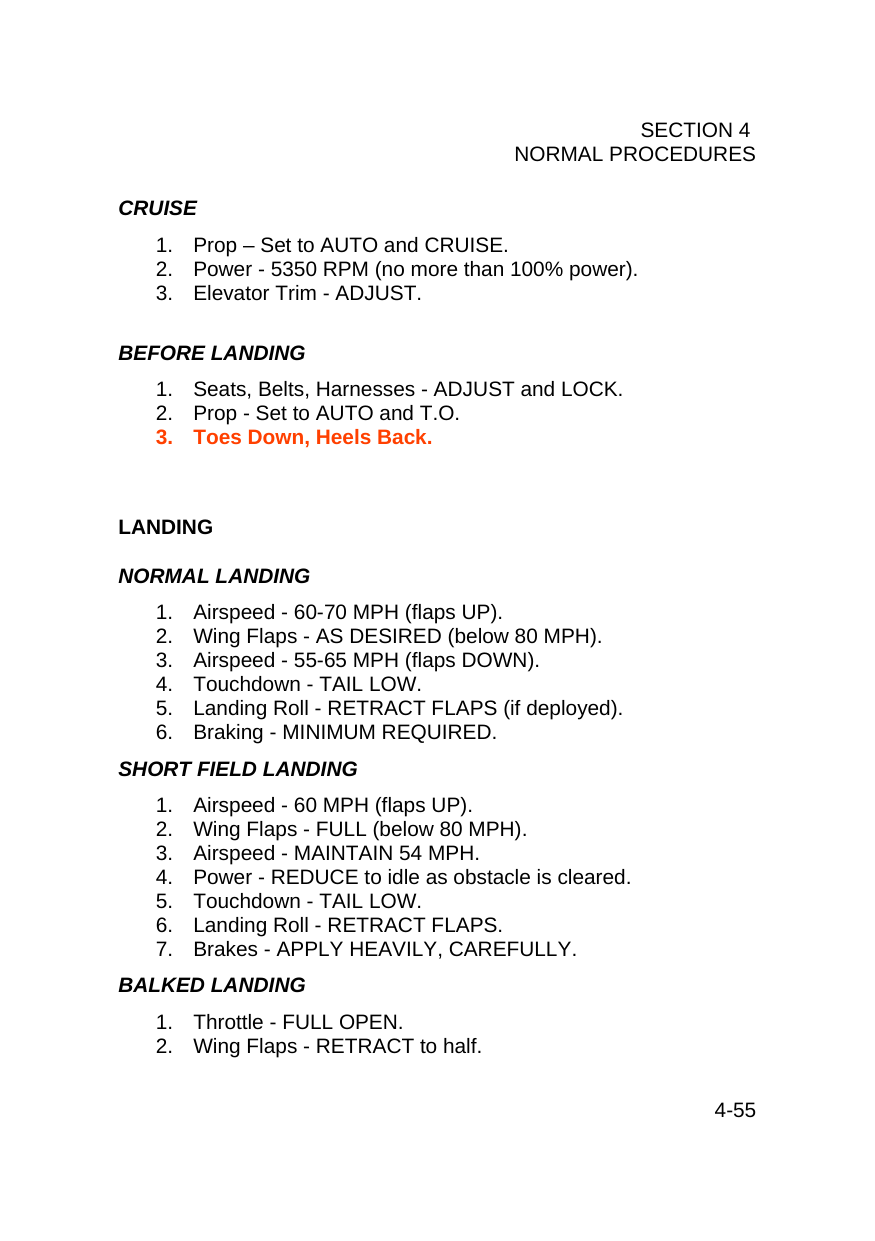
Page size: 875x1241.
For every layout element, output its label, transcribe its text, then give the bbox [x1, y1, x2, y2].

list Prop – Set to AUTO and CRUISE. [156, 232, 756, 256]
list Braking - MINIMUM REQUIRED. [156, 720, 756, 744]
subtitle BALKED LANDING [118, 973, 756, 997]
list Brakes - APPLY HEAVILY, CAREFULLY. [156, 937, 756, 961]
list Airspeed - 55-65 MPH (flaps DOWN). [156, 648, 756, 672]
list Touchdown - TAIL LOW. [156, 889, 756, 913]
list Toes Down, Heels Back. [156, 425, 756, 449]
subtitle LANDING [118, 515, 756, 539]
list Touchdown - TAIL LOW. [156, 672, 756, 696]
list Wing Flaps - RETRACT to half. [156, 1033, 756, 1057]
list Airspeed - 60-70 MPH (flaps UP). [156, 600, 756, 624]
list Elevator Trim - ADJUST. [156, 280, 756, 304]
subtitle BEFORE LANDING [118, 341, 756, 365]
list Seats, Belts, Harnesses - ADJUST and LOCK. [156, 377, 756, 401]
list Power - 5350 RPM (no more than 100% power). [156, 256, 756, 280]
subtitle CRUISE [118, 196, 756, 220]
list Airspeed - 60 MPH (flaps UP). [156, 793, 756, 817]
list Landing Roll - RETRACT FLAPS. [156, 913, 756, 937]
subtitle SHORT FIELD LANDING [118, 756, 756, 780]
list Landing Roll - RETRACT FLAPS (if deployed). [156, 696, 756, 720]
list Prop - Set to AUTO and T.O. [156, 401, 756, 425]
subtitle NORMAL LANDING [118, 564, 756, 588]
list Power - REDUCE to idle as obstacle is cleared. [156, 865, 756, 889]
list Throttle - FULL OPEN. [156, 1009, 756, 1033]
list Wing Flaps - FULL (below 80 MPH). [156, 817, 756, 841]
list Wing Flaps - AS DESIRED (below 80 MPH). [156, 624, 756, 648]
list Airspeed - MAINTAIN 54 MPH. [156, 841, 756, 865]
